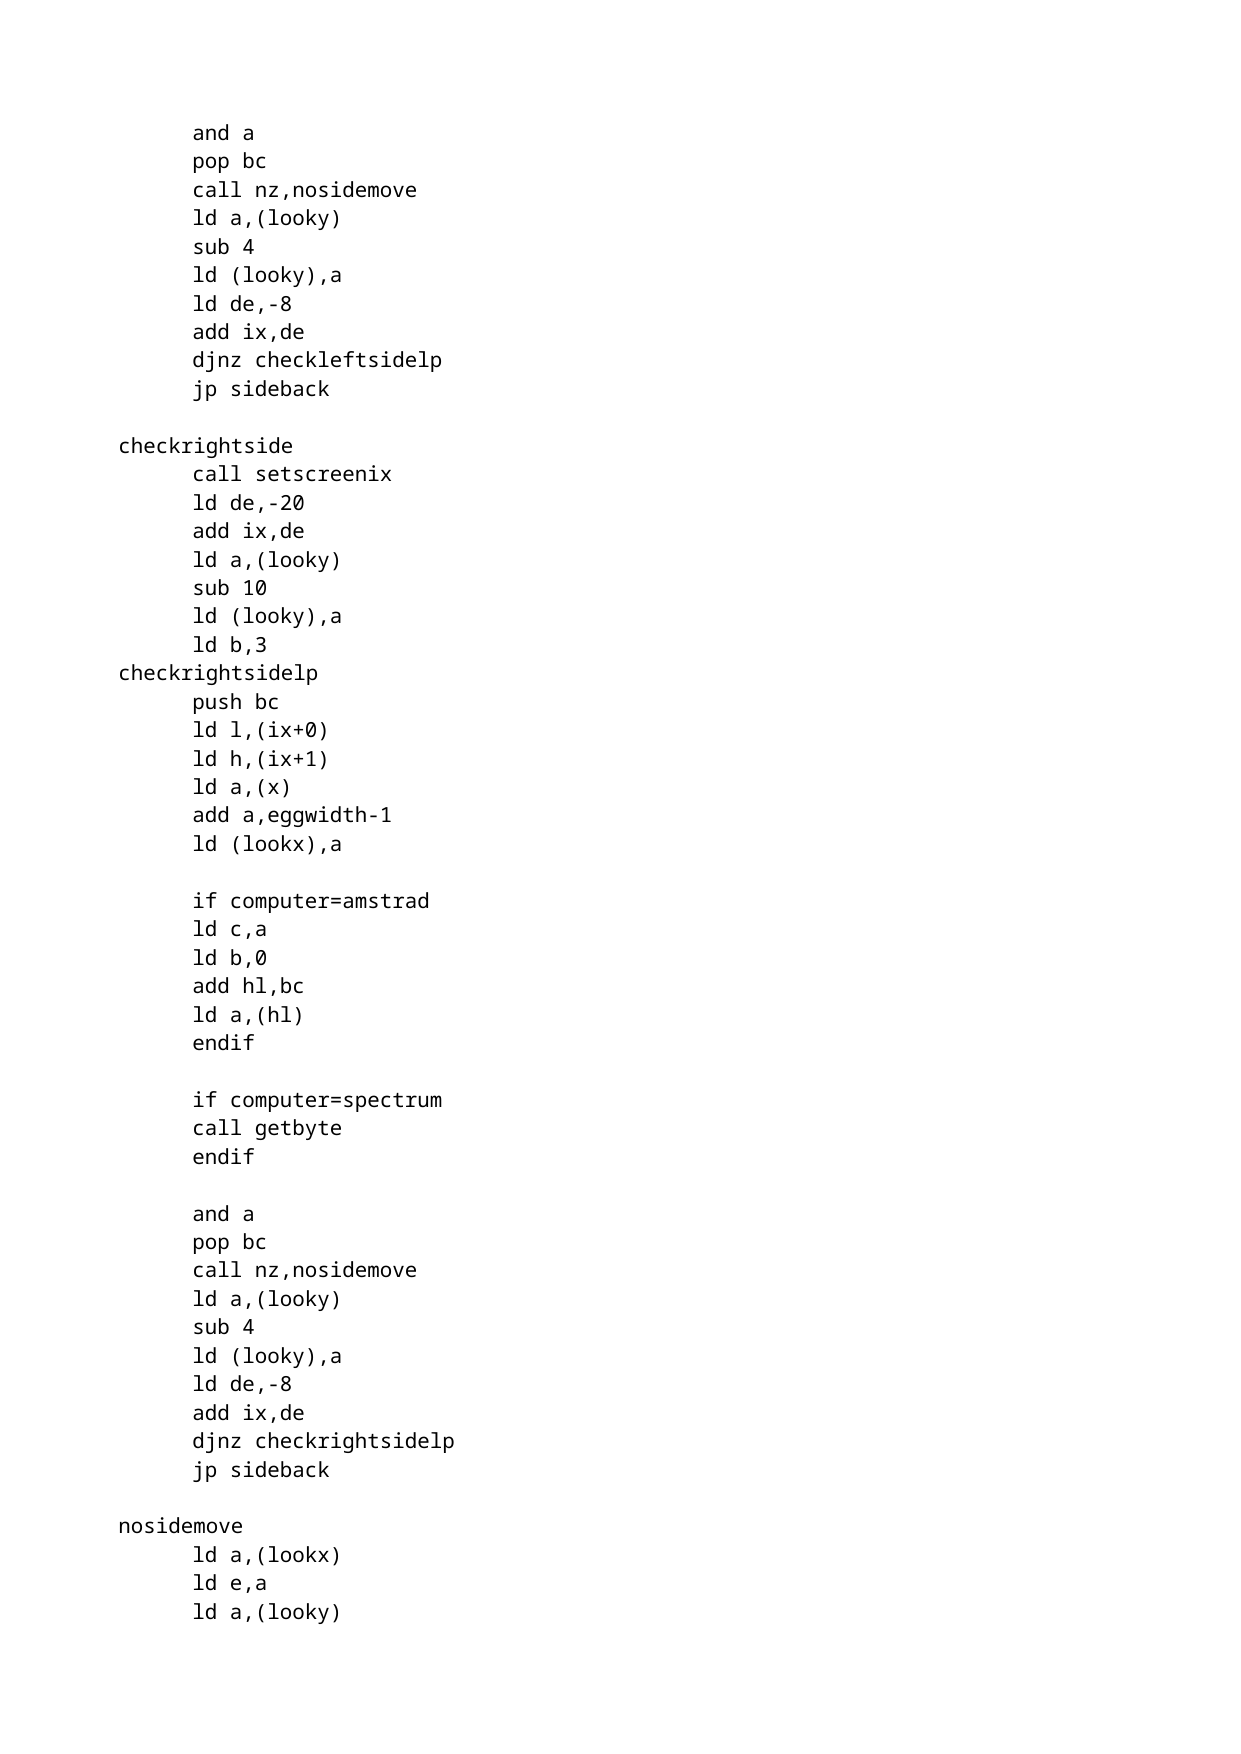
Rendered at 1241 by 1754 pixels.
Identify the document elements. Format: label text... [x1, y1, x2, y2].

text checkrightside [118, 431, 1122, 459]
text nosidemove [118, 1512, 1122, 1540]
text add a,eggwidth-1 [118, 801, 1122, 829]
text ld a,(x) [118, 772, 1122, 801]
text call setscreenix [118, 459, 1122, 488]
text ld a,(hl) [118, 1000, 1122, 1028]
text call getbyte [118, 1113, 1122, 1142]
text ld c,a [118, 914, 1122, 943]
text pop bc [118, 1227, 1122, 1256]
text ld (looky),a [118, 1341, 1122, 1369]
text endif [118, 1028, 1122, 1057]
text djnz checkleftsidelp [118, 346, 1122, 374]
text add ix,de [118, 317, 1122, 346]
text push bc [118, 687, 1122, 715]
text checkrightsidelp [118, 658, 1122, 687]
text ld (lookx),a [118, 829, 1122, 857]
text ld h,(ix+1) [118, 744, 1122, 772]
text ld de,-8 [118, 1369, 1122, 1398]
text and a [118, 118, 1122, 147]
text add ix,de [118, 516, 1122, 545]
text pop bc [118, 147, 1122, 175]
text sub 4 [118, 1312, 1122, 1341]
text ld (looky),a [118, 260, 1122, 289]
text and a [118, 1199, 1122, 1227]
text ld a,(looky) [118, 1284, 1122, 1312]
text if computer=amstrad [118, 886, 1122, 914]
text call nz,nosidemove [118, 1256, 1122, 1284]
text ld a,(looky) [118, 203, 1122, 232]
text ld (looky),a [118, 602, 1122, 630]
text call nz,nosidemove [118, 175, 1122, 203]
text ld de,-8 [118, 289, 1122, 317]
text ld de,-20 [118, 488, 1122, 516]
text ld a,(looky) [118, 545, 1122, 573]
text ld a,(lookx) [118, 1540, 1122, 1568]
text jp sideback [118, 374, 1122, 402]
text ld e,a [118, 1568, 1122, 1597]
text sub 10 [118, 573, 1122, 602]
text add hl,bc [118, 971, 1122, 1000]
text ld a,(looky) [118, 1597, 1122, 1625]
text jp sideback [118, 1455, 1122, 1483]
text sub 4 [118, 232, 1122, 260]
text djnz checkrightsidelp [118, 1426, 1122, 1455]
text ld b,3 [118, 630, 1122, 658]
text ld b,0 [118, 943, 1122, 971]
text add ix,de [118, 1398, 1122, 1426]
text if computer=spectrum [118, 1085, 1122, 1113]
text endif [118, 1142, 1122, 1170]
text ld l,(ix+0) [118, 715, 1122, 744]
